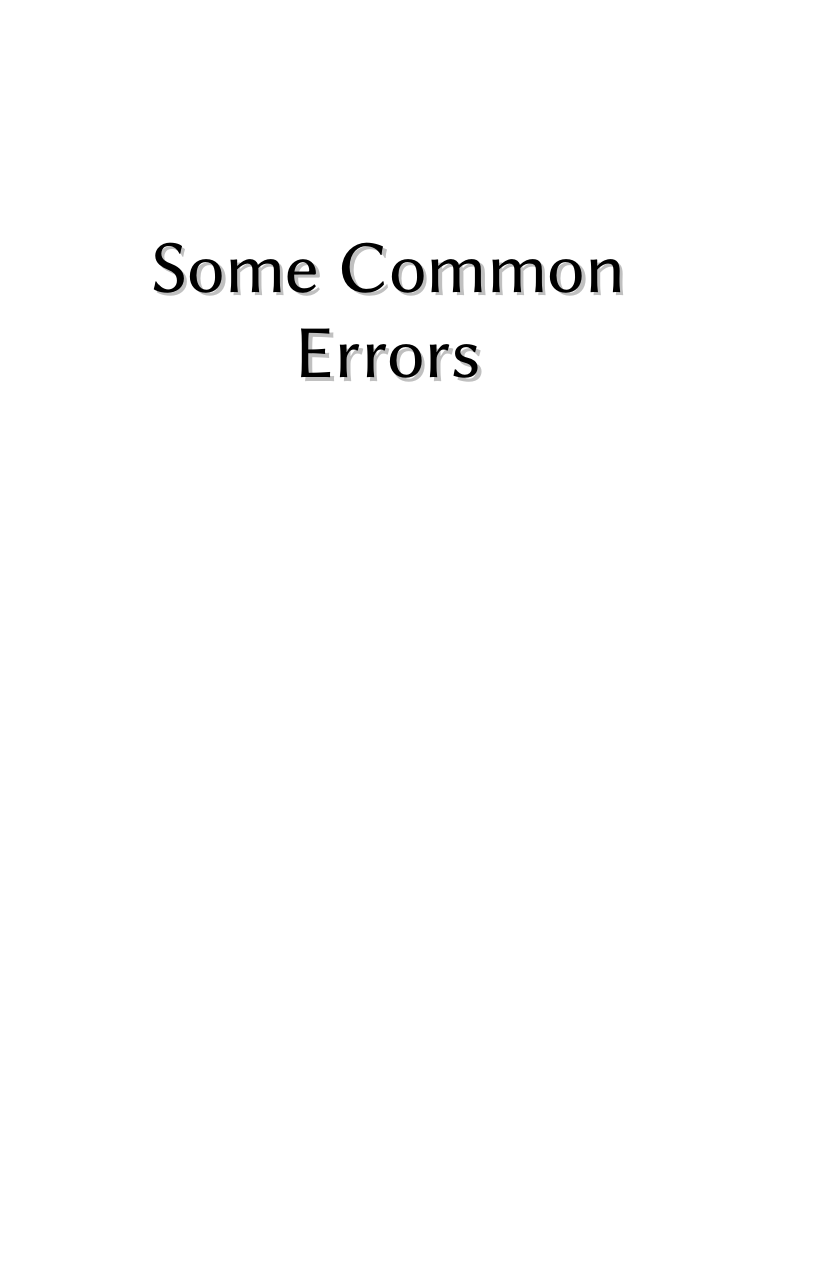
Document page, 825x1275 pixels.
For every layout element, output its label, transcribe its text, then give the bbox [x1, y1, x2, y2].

subtitle Some Common Errors [63, 225, 712, 396]
